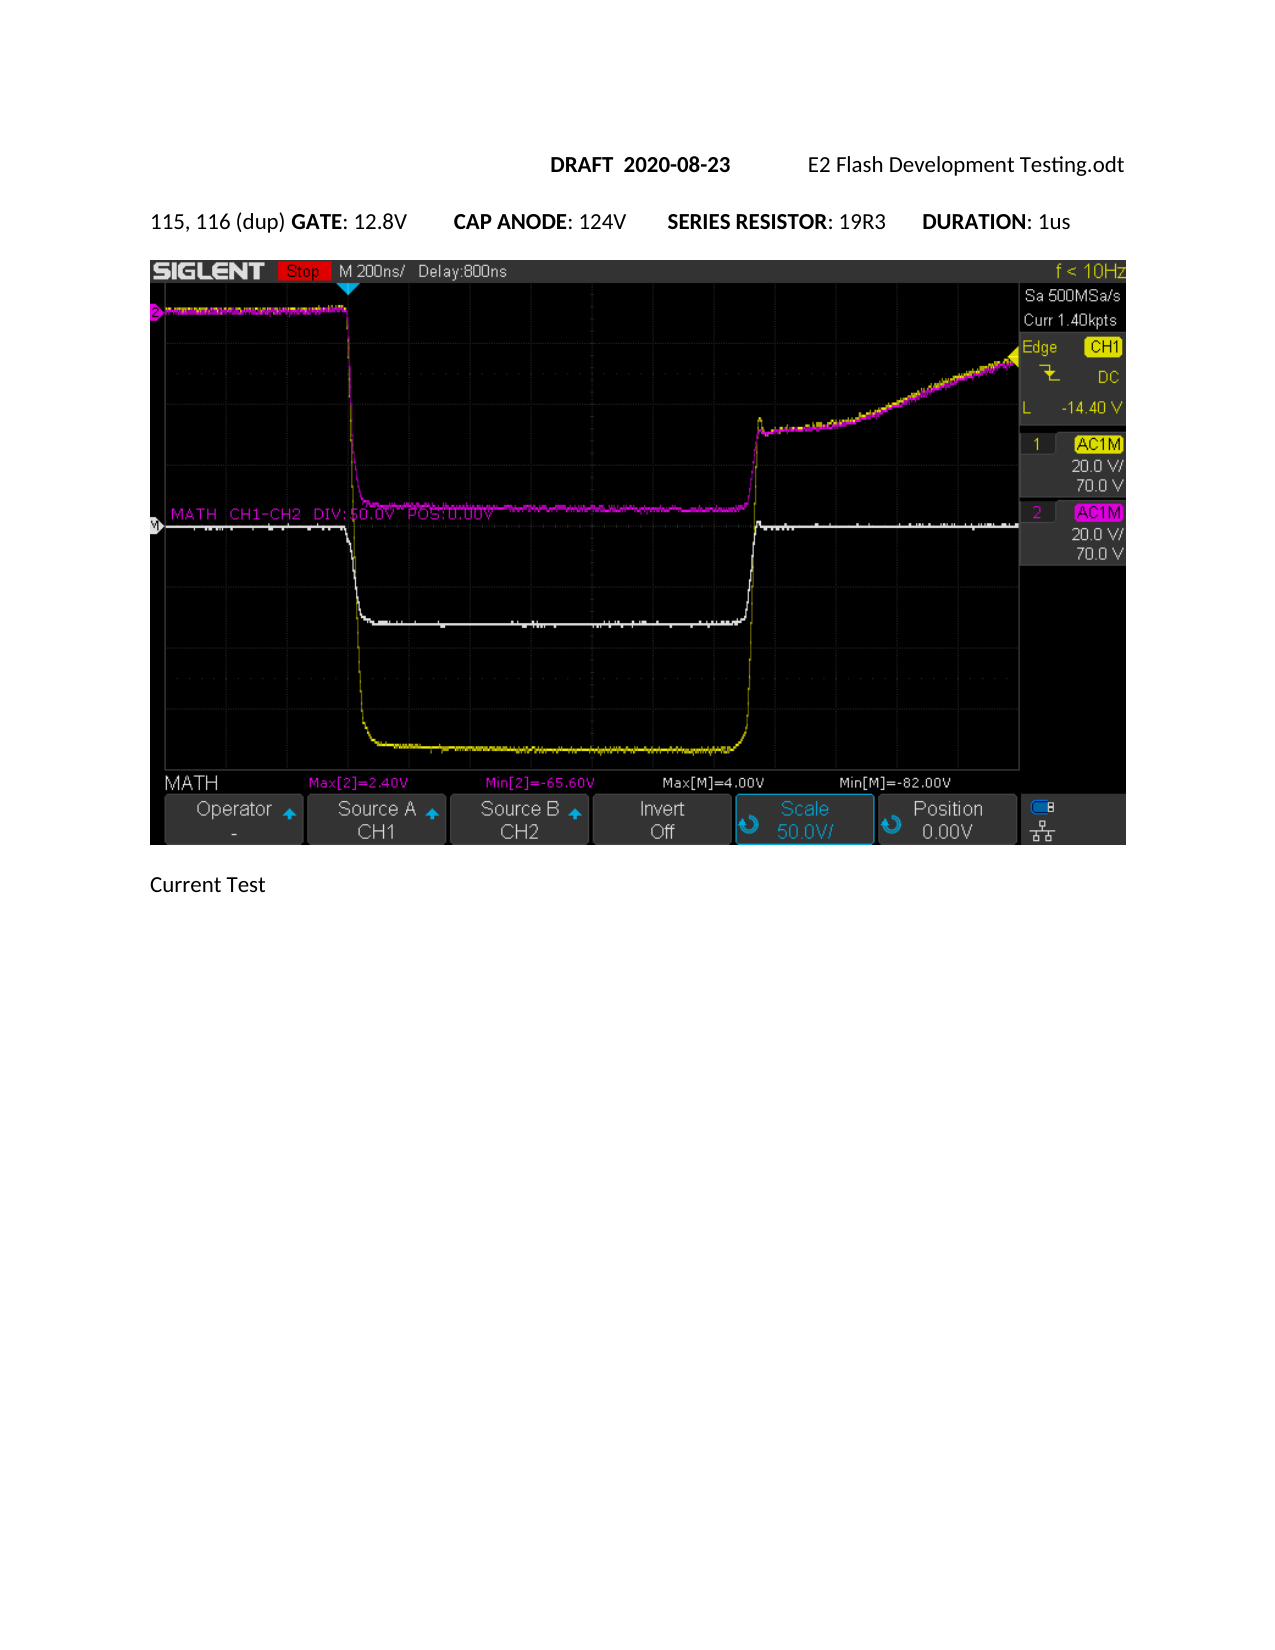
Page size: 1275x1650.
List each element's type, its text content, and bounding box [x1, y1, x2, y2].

text 115, 116 (dup) GATE: 12.8V CAP ANODE: 124V SERIES RESISTOR: 19R3 DURATION: 1us [150, 207, 1125, 236]
text Current Test [150, 870, 1125, 898]
picture [737, 796, 873, 843]
picture [150, 260, 1126, 845]
